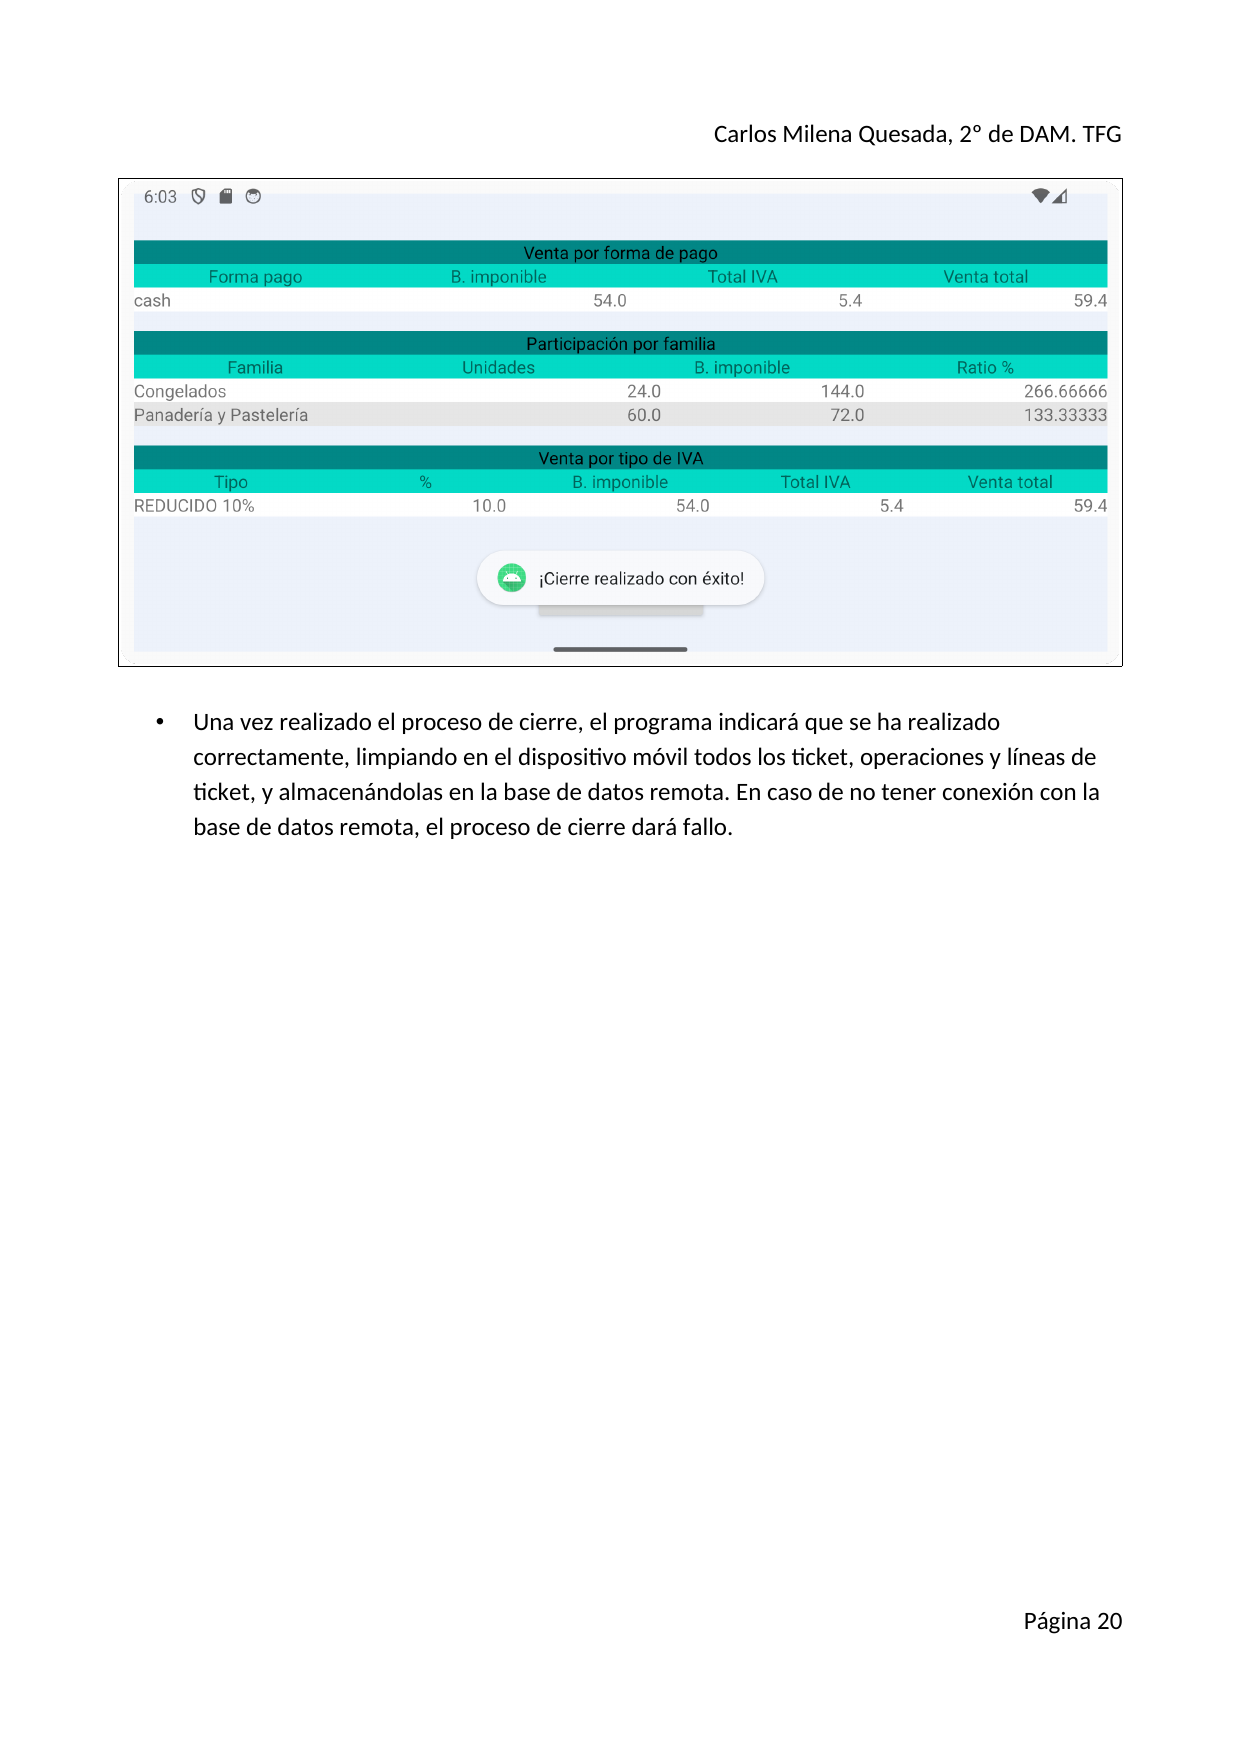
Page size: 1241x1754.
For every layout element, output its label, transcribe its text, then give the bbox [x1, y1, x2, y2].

list Una vez realizado el proceso de cierre, el programa indicará que se ha realizado correctamente, limpiando en el dispositivo móvil todos los ticket, operaciones y líneas de ticket, y almacenándolas en la base de datos remota. En caso de no tener conexión con la base de datos remota, el proceso de cierre dará fallo. [156, 706, 1122, 841]
picture [121, 181, 1119, 664]
